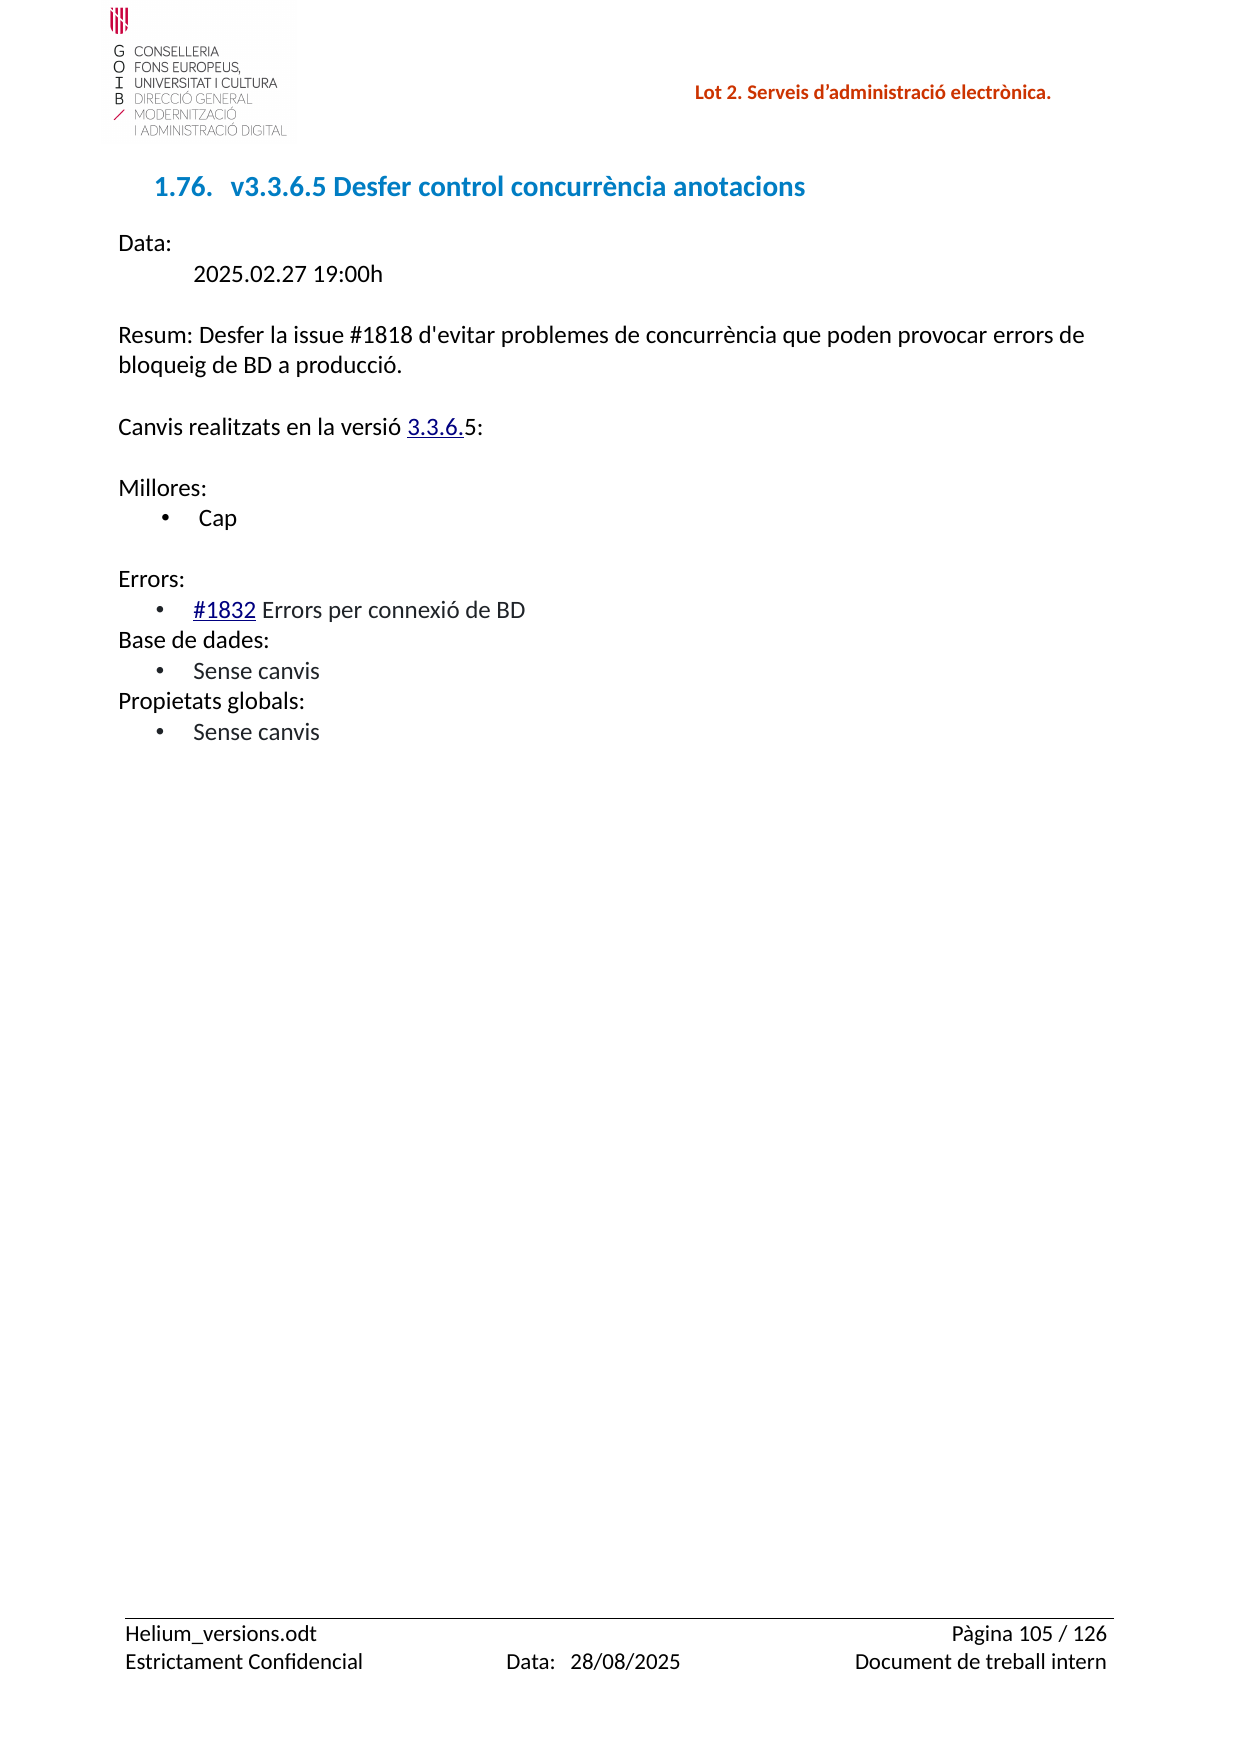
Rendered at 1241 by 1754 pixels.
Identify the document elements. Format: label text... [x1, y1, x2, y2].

list Cap [161, 502, 1122, 533]
picture [100, 0, 297, 144]
text Canvis realitzats en la versió 3.3.6.5: [118, 411, 1122, 441]
text Data: [118, 228, 1122, 258]
text Resum: Desfer la issue #1818 d'evitar problemes de concurrència que poden provocar errors de bloqueig de BD a producció. [118, 319, 1122, 380]
text Millores: [118, 472, 1122, 502]
text Base de dades: [118, 624, 1122, 655]
list Sense canvis [156, 655, 1122, 685]
subtitle v3.3.6.5 Desfer control concurrència anotacions [153, 168, 1122, 204]
text 2025.02.27 19:00h [118, 258, 1122, 289]
list Sense canvis [156, 716, 1122, 746]
text Errors: [118, 563, 1122, 594]
list #1832 Errors per connexió de BD [156, 594, 1122, 624]
text Propietats globals: [118, 685, 1122, 716]
